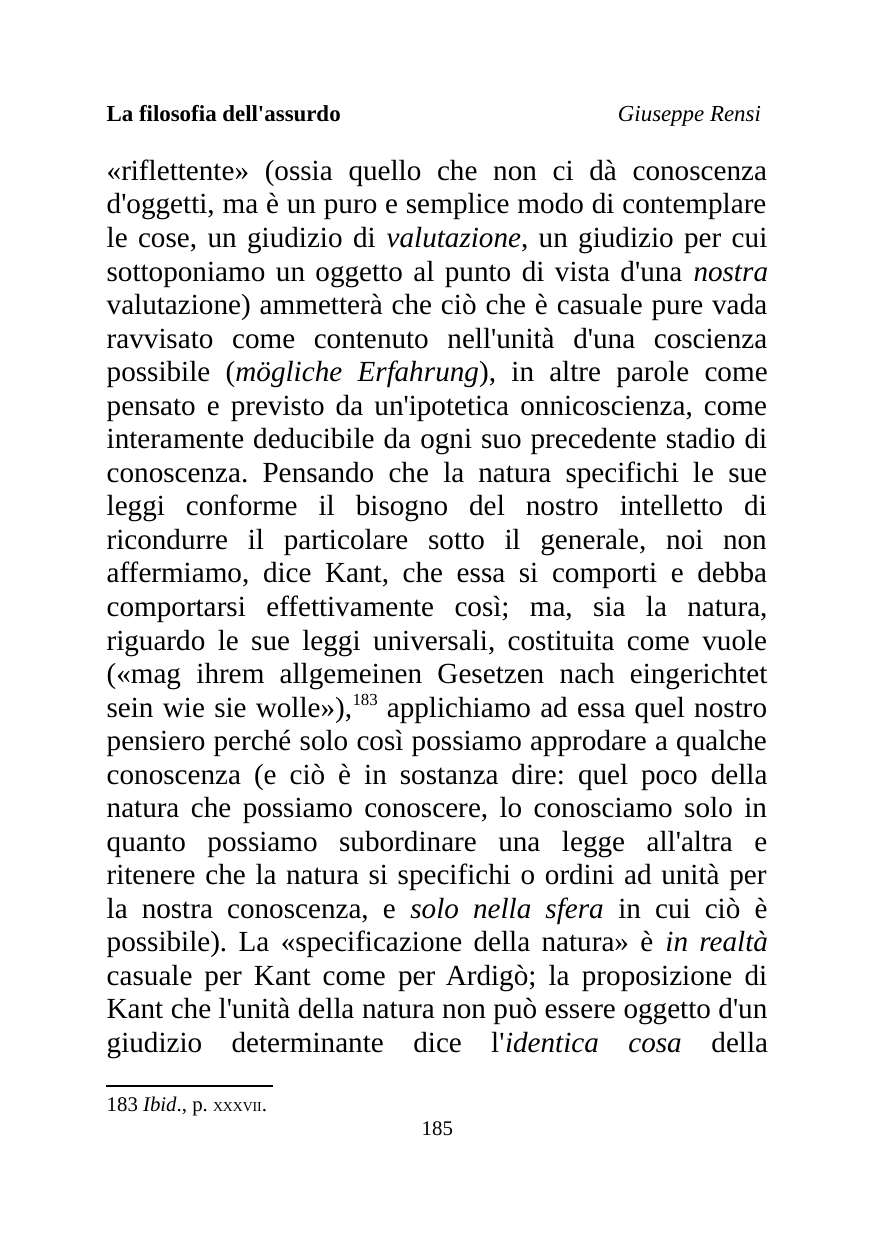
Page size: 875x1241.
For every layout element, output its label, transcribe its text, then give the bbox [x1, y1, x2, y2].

text Ibid., p. xxxvii. [106, 1092, 768, 1116]
text «riflettente» (ossia quello che non ci dà conoscenza d'oggetti, ma è un puro e semplice modo di contemplare le cose, un giudizio di valutazione, un giudizio per cui sottoponiamo un oggetto al punto di vista d'una nostra valutazione) ammetterà che ciò che è casuale pure vada ravvisato come contenuto nell'unità d'una coscienza possibile (mögliche Erfahrung), in altre parole come pensato e previsto da un'ipotetica onnicoscienza, come interamente deducibile da ogni suo precedente stadio di conoscenza. Pensando che la natura specifichi le sue leggi conforme il bisogno del nostro intelletto di ricondurre il particolare sotto il generale, noi non affermiamo, dice Kant, che essa si comporti e debba comportarsi effettivamente così; ma, sia la natura, riguardo le sue leggi universali, costituita come vuole («mag ihrem allgemeinen Gesetzen nach eingerichtet sein wie sie wolle»), applichiamo ad essa quel nostro pensiero perché solo così possiamo approdare a qualche conoscenza (e ciò è in sostanza dire: quel poco della natura che possiamo conoscere, lo conosciamo solo in quanto possiamo subordinare una legge all'altra e ritenere che la natura si specifichi o ordini ad unità per la nostra conoscenza, e solo nella sfera in cui ciò è possibile). La «specificazione della natura» è in realtà casuale per Kant come per Ardigò; la proposizione di Kant che l'unità della natura non può essere oggetto d'un giudizio determinante dice l'identica cosa della [106, 153, 768, 1059]
